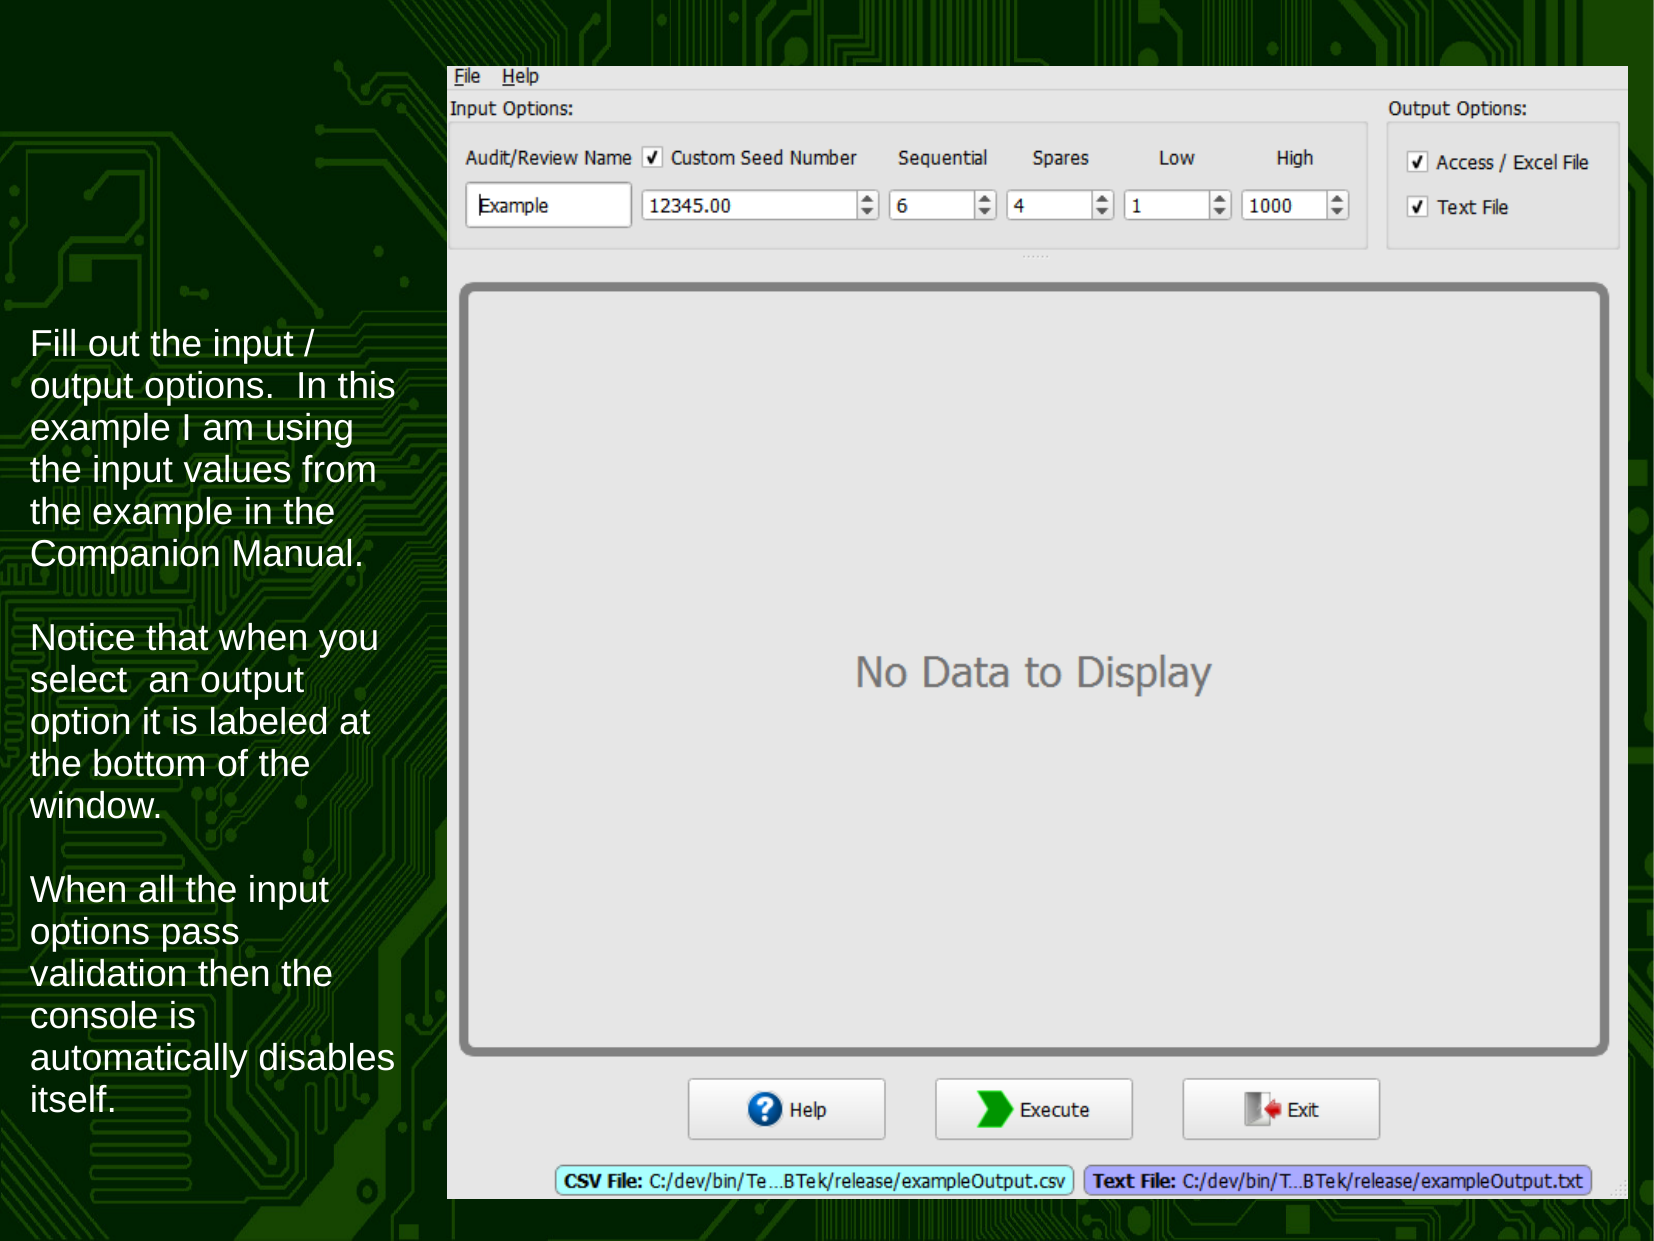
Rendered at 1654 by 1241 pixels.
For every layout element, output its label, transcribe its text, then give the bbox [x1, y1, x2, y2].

picture [0, 0, 1654, 1241]
text_box Fill out the input / output options. In this example I am using the input values from the example in the Companion Manual. Notice that when you select an output option it is labeled at the bottom of the window. When all the input options pass validation then the console is automatically disables itself. [15, 315, 421, 1170]
